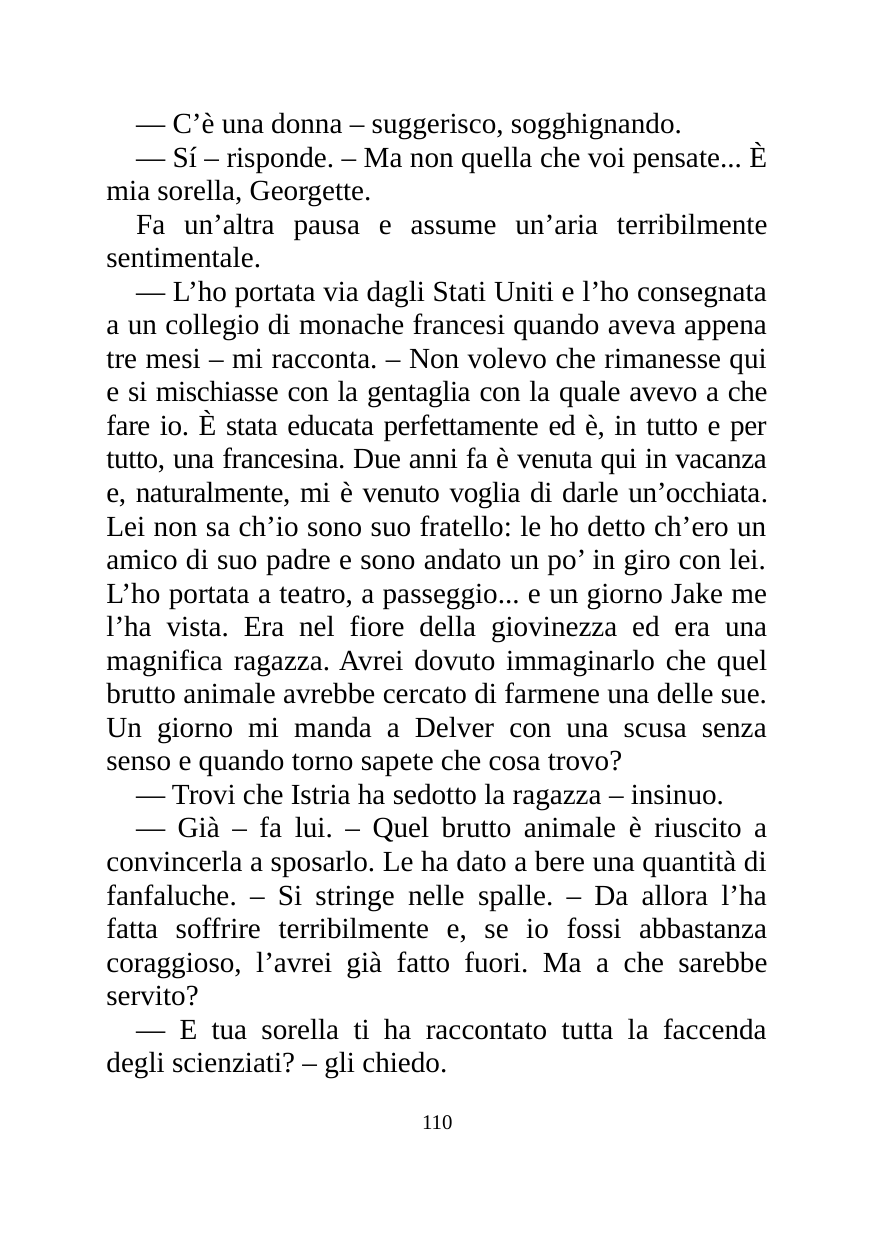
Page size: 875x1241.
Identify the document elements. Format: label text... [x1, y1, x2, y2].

text — Sí – risponde. – Ma non quella che voi pensate... È mia sorella, Georgette. [106, 140, 768, 207]
text — Trovi che Istria ha sedotto la ragazza – insinuo. [106, 777, 768, 811]
text — L’ho portata via dagli Stati Uniti e l’ho consegnata a un collegio di monache francesi quando aveva appena tre mesi – mi racconta. – Non volevo che rimanesse qui e si mischiasse con la gentaglia con la quale avevo a che fare io. È stata educata perfettamente ed è, in tutto e per tutto, una francesina. Due anni fa è venuta qui in vacanza e, naturalmente, mi è venuto voglia di darle un’occhiata. Lei non sa ch’io sono suo fratello: le ho detto ch’ero un amico di suo padre e sono andato un po’ in giro con lei. L’ho portata a teatro, a passeggio... e un giorno Jake me l’ha vista. Era nel fiore della giovinezza ed era una magnifica ragazza. Avrei dovuto immaginarlo che quel brutto animale avrebbe cercato di farmene una delle sue. Un giorno mi manda a Delver con una scusa senza senso e quando torno sapete che cosa trovo? [106, 274, 768, 777]
text — E tua sorella ti ha raccontato tutta la faccenda degli scienziati? – gli chiedo. [106, 1012, 768, 1079]
text — Già – fa lui. – Quel brutto animale è riuscito a convincerla a sposarlo. Le ha dato a bere una quantità di fanfaluche. – Si stringe nelle spalle. – Da allora l’ha fatta soffrire terribilmente e, se io fossi abbastanza coraggioso, l’avrei già fatto fuori. Ma a che sarebbe servito? [106, 811, 768, 1012]
text Fa un’altra pausa e assume un’aria terribilmente sentimentale. [106, 207, 768, 274]
text — C’è una donna – suggerisco, sogghignando. [106, 106, 768, 140]
